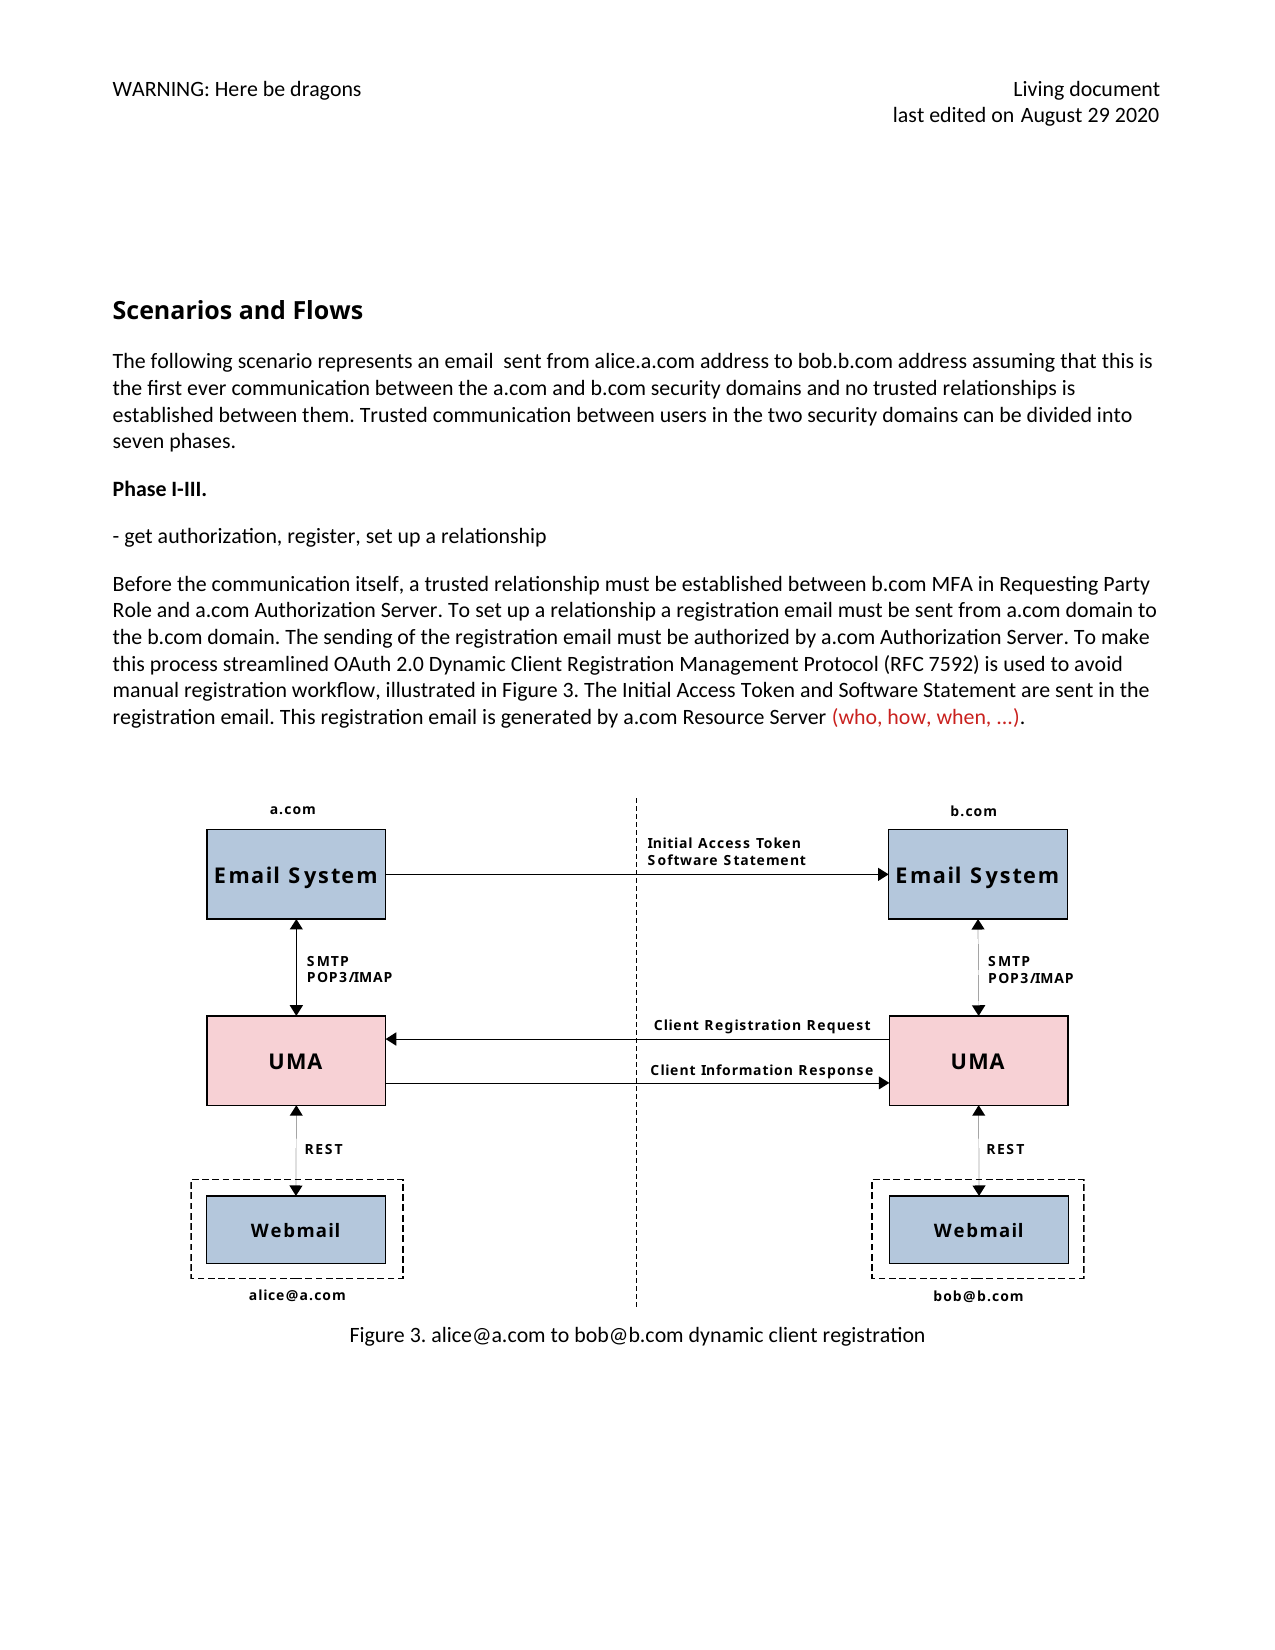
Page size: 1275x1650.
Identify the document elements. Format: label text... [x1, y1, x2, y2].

text Scenarios and Flows [112, 292, 1162, 327]
text Figure 3. alice@a.com to bob@b.com dynamic client registration [112, 1321, 1162, 1347]
text - get authorization, register, set up a relationship [112, 522, 1162, 549]
text The following scenario represents an email sent from alice.a.com address to bob.b.com address assuming that this is the first ever communication between the a.com and b.com security domains and no trusted relationships is established between them. Trusted communication between users in the two security domains can be divided into seven phases. [112, 347, 1162, 454]
text Phase I-III. [112, 475, 1162, 502]
text Before the communication itself, a trusted relationship must be established between b.com MFA in Requesting Party Role and a.com Authorization Server. To set up a relationship a registration email must be sent from a.com domain to the b.com domain. The sending of the registration email must be authorized by a.com Authorization Server. To make this process streamlined OAuth 2.0 Dynamic Client Registration Management Protocol (RFC 7592) is used to avoid manual registration workflow, illustrated in Figure 3. The Initial Access Token and Software Statement are sent in the registration email. This registration email is generated by a.com Resource Server (who, how, when, ...). [112, 570, 1162, 730]
